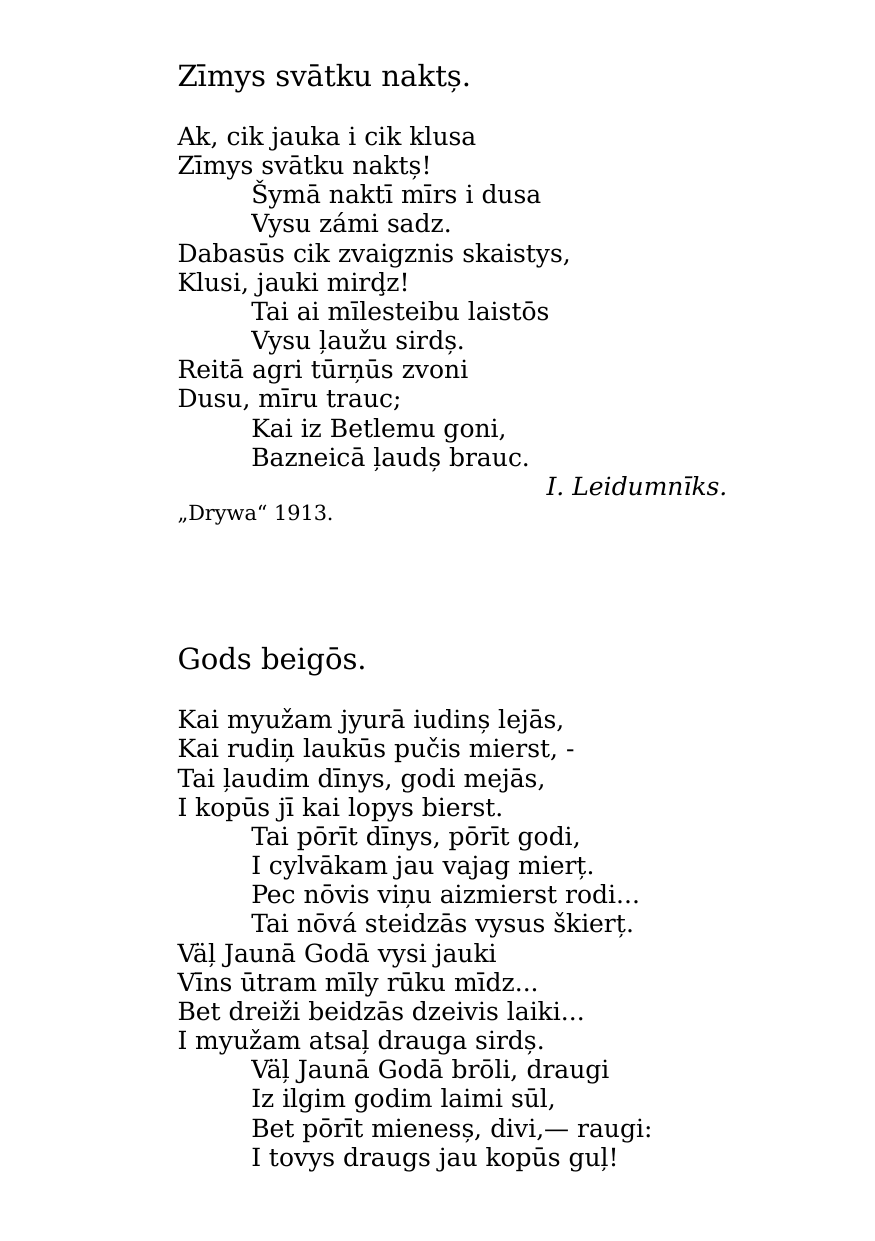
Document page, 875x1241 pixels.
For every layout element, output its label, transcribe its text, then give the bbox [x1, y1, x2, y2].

text „Drywa“ 1913. [177, 501, 815, 526]
text Bet pōrīt mienesș, divi,— raugi: [177, 1114, 815, 1143]
text Kai rudiņ laukūs pučis mierst, - [177, 734, 815, 764]
text Ak, cik jauka i cik klusa [177, 122, 815, 151]
text Väļ Jaunā Godā vysi jauki [177, 939, 815, 968]
text Kai iz Betlemu goni, [177, 414, 815, 443]
text Tai nōvá steidzās vysus škierț. [177, 909, 815, 939]
text Zīmys svātku naktș! [177, 151, 815, 181]
text Šymā naktī mīrs i dusa [177, 181, 815, 210]
text Väļ Jaunā Godā brōli, draugi [177, 1055, 815, 1084]
text Tai ai mīlesteibu laistōs [177, 297, 815, 326]
text Vysu ļaužu sirdș. [177, 326, 815, 356]
text Tai ļaudim dīnys, godi mejās, [177, 764, 815, 793]
text Tai pōrīt dīnys, pōrīt godi, [177, 822, 815, 851]
text Kai myužam jyurā iudinș lejās, [177, 705, 815, 734]
text Iz ilgim godim laimi sūl, [177, 1084, 815, 1114]
text Pec nōvis viņu aizmierst rodi... [177, 880, 815, 909]
text I tovys draugs jau kopūs guļ! [177, 1143, 815, 1172]
text Dabasūs cik zvaigznis skaistys, [177, 239, 815, 268]
text Reitā agri tūrņūs zvoni [177, 356, 815, 385]
text I myužam atsaļ drauga sirdș. [177, 1026, 815, 1055]
text I cylvākam jau vajag mierț. [177, 851, 815, 880]
text Dusu, mīru trauc; [177, 385, 815, 414]
text I kopūs jī kai lopys bierst. [177, 793, 815, 822]
text Bazneicā ļaudș brauc. [177, 443, 815, 472]
text Gods beigōs. [177, 642, 815, 676]
text Zīmys svātku naktș. [177, 59, 815, 93]
text Klusi, jauki mirḑz! [177, 268, 815, 297]
text Vysu zámi sadz. [177, 210, 815, 239]
text Bet dreiži beidzās dzeivis laiki... [177, 997, 815, 1026]
text Vīns ūtram mīly rūku mīdz... [177, 968, 815, 997]
text I. Leidumnīks. [177, 472, 815, 501]
